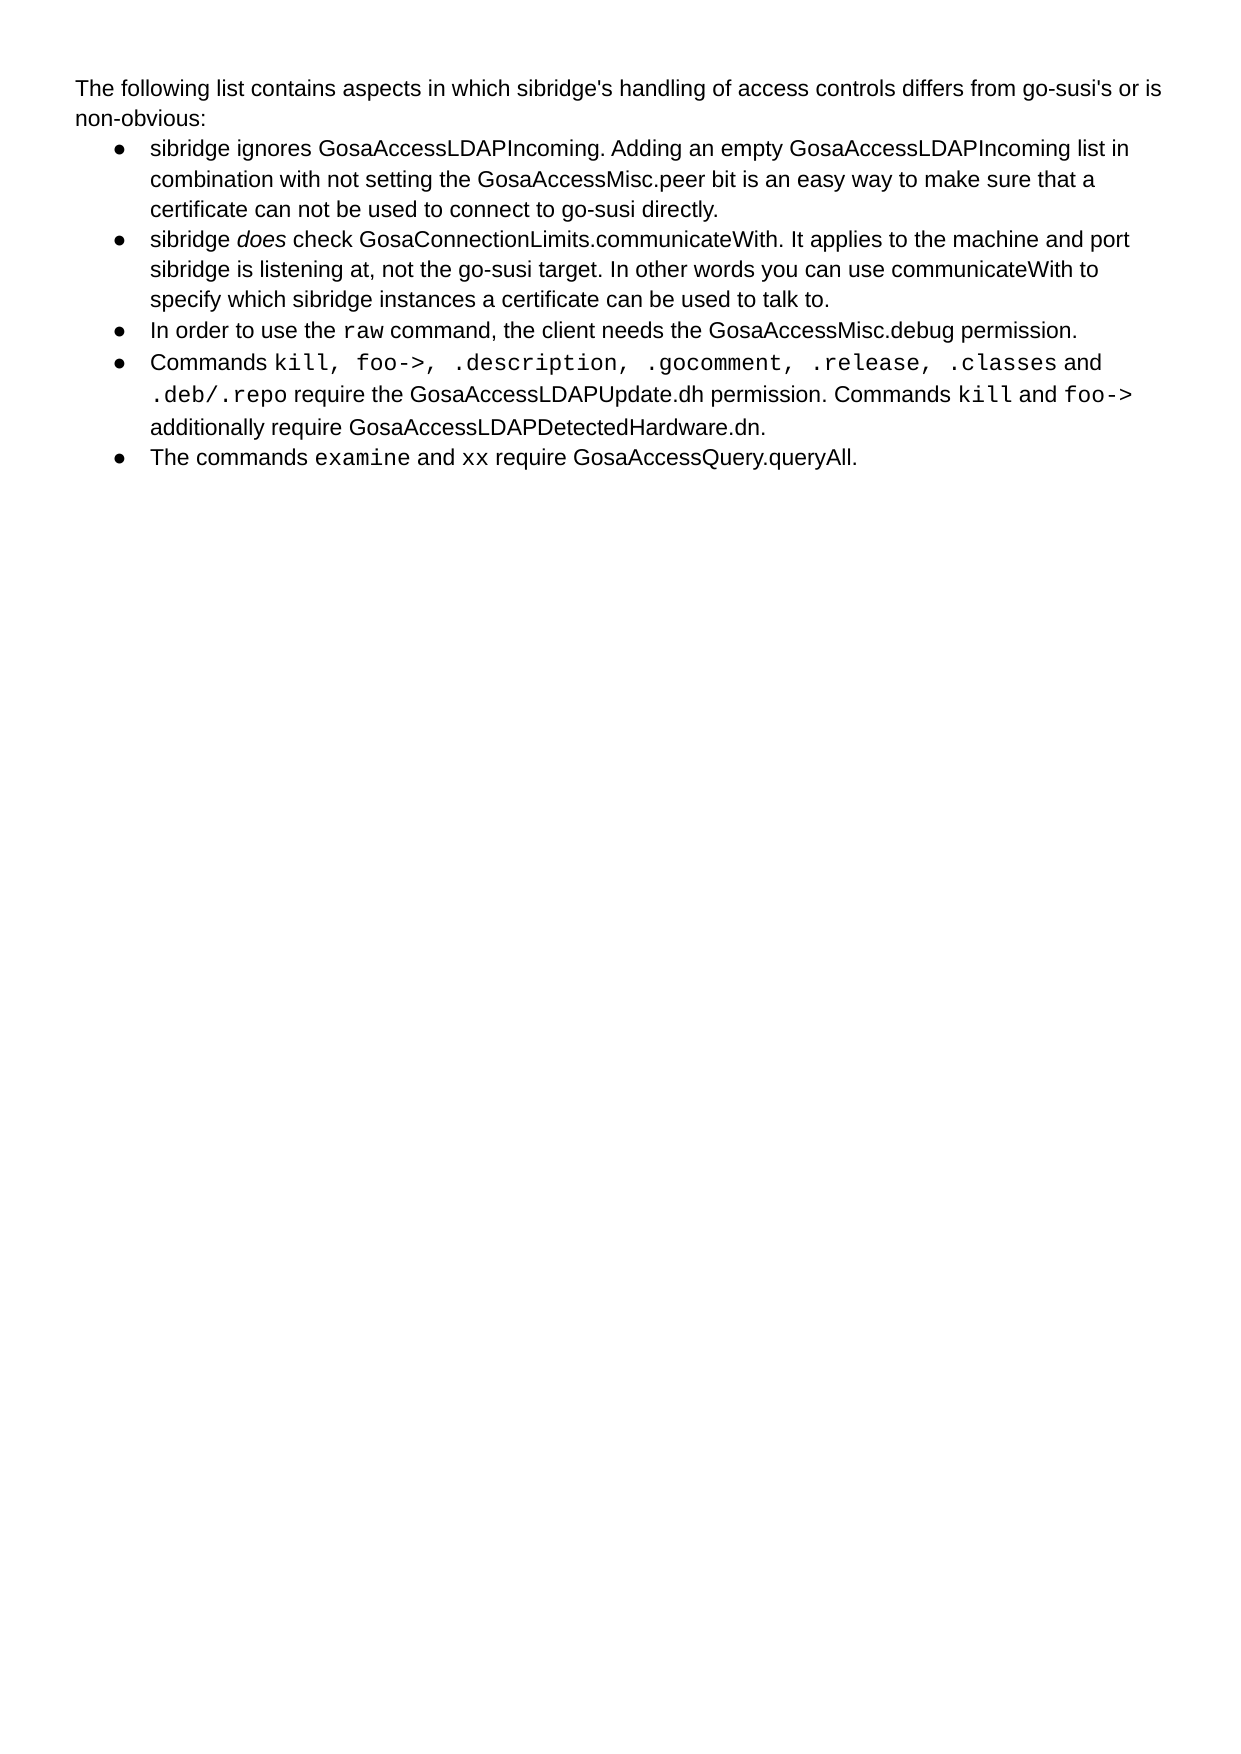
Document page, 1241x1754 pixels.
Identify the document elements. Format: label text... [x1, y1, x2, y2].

list In order to use the raw command, the client needs the GosaAccessMisc.debug permission. [112, 317, 1165, 345]
list sibridge ignores GosaAccessLDAPIncoming. Adding an empty GosaAccessLDAPIncoming list in combination with not setting the GosaAccessMisc.peer bit is an easy way to make sure that a certificate can not be used to connect to go-susi directly. [112, 135, 1165, 222]
list sibridge does check GosaConnectionLimits.communicateWith. It applies to the machine and port sibridge is listening at, not the go-susi target. In other words you can use communicateWith to specify which sibridge instances a certificate can be used to talk to. [112, 226, 1165, 313]
text The following list contains aspects in which sibridge's handling of access controls differs from go-susi's or is non-obvious: [75, 75, 1165, 132]
list The commands examine and xx require GosaAccessQuery.queryAll. [112, 444, 1165, 472]
list Commands kill, foo->, .description, .gocomment, .release, .classes and .deb/.repo require the GosaAccessLDAPUpdate.dh permission. Commands kill and foo-> additionally require GosaAccessLDAPDetectedHardware.dn. [112, 349, 1165, 440]
